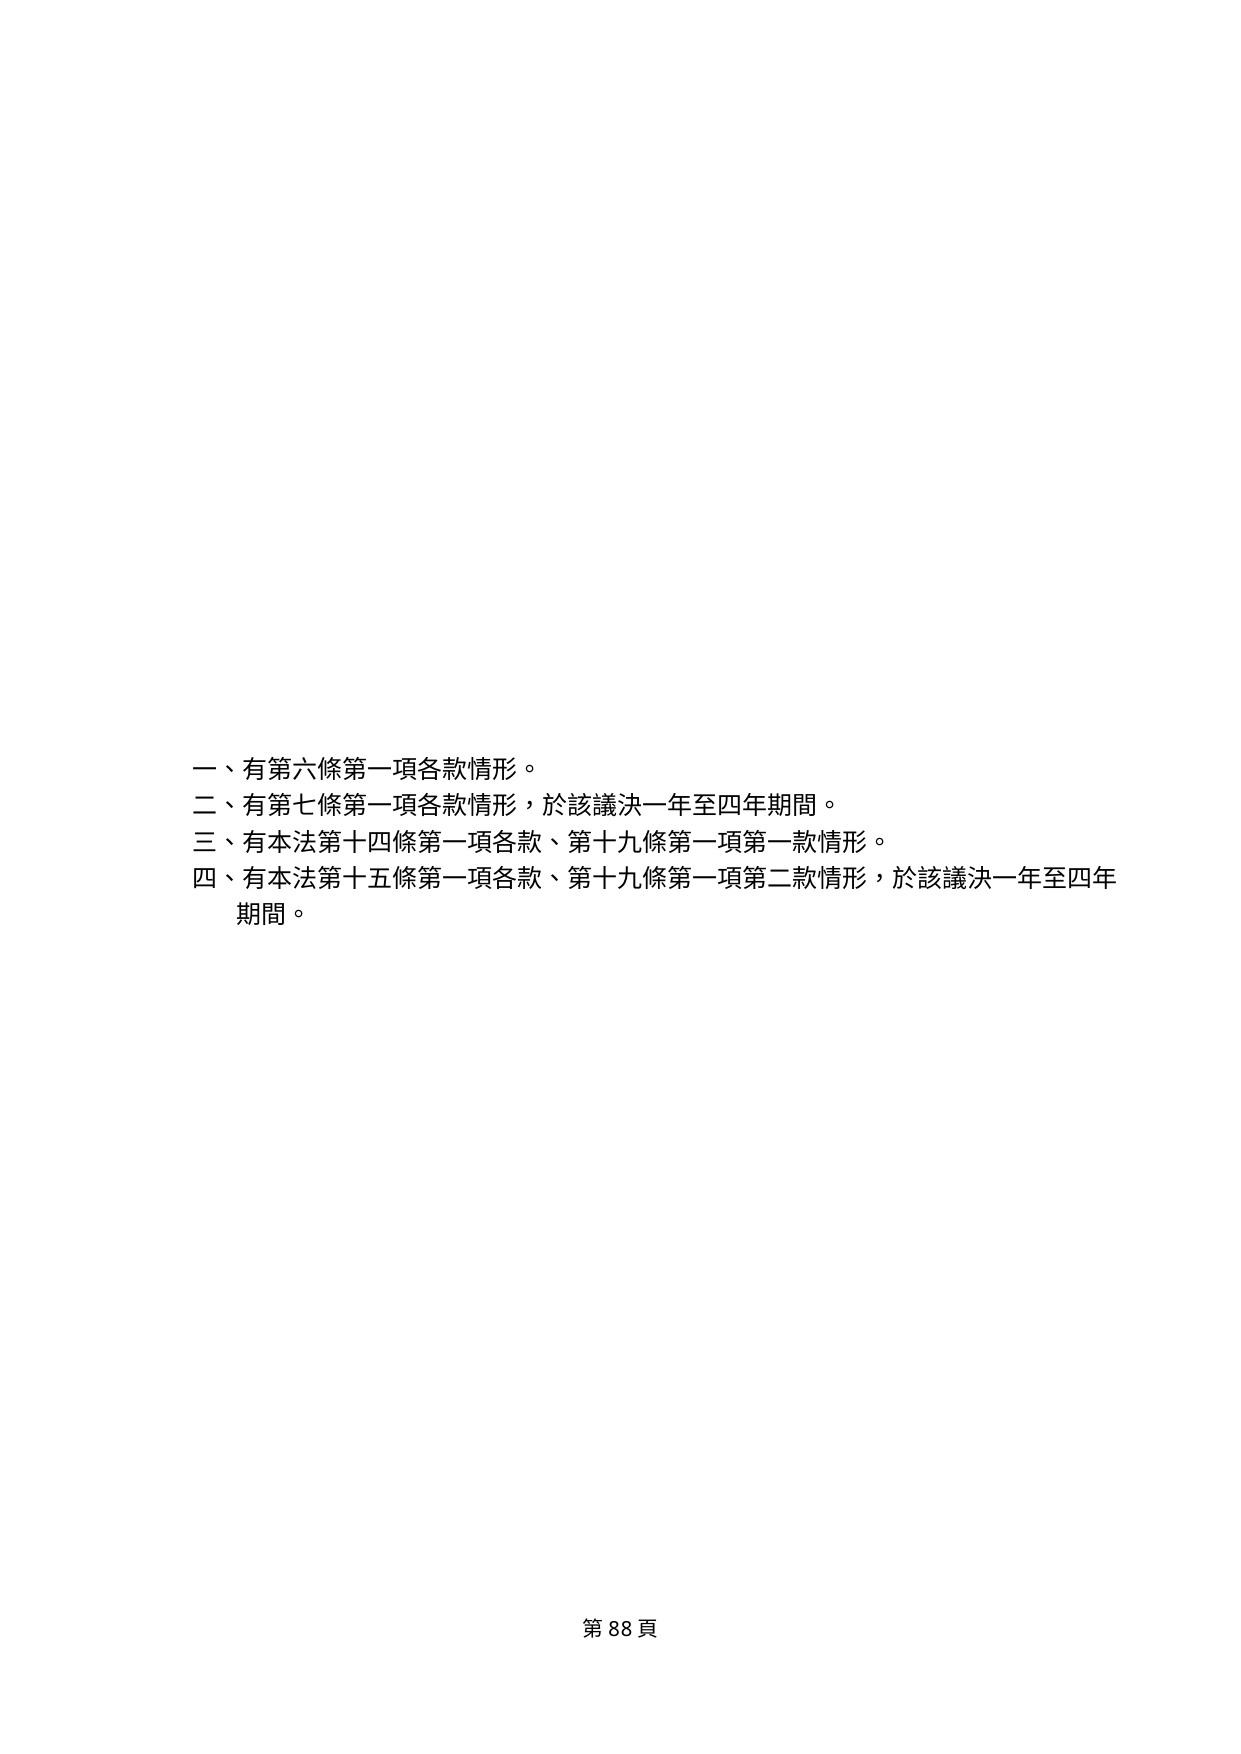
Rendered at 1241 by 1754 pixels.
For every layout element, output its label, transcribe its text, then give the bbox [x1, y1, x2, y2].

text 一、有第六條第一項各款情形。 [192, 749, 1122, 786]
text 四、有本法第十五條第一項各款、第十九條第一項第二款情形，於該議決一年至四年期間。 [192, 858, 1122, 931]
text 二、有第七條第一項各款情形，於該議決一年至四年期間。 [192, 786, 1122, 822]
text 三、有本法第十四條第一項各款、第十九條第一項第一款情形。 [192, 822, 1122, 858]
